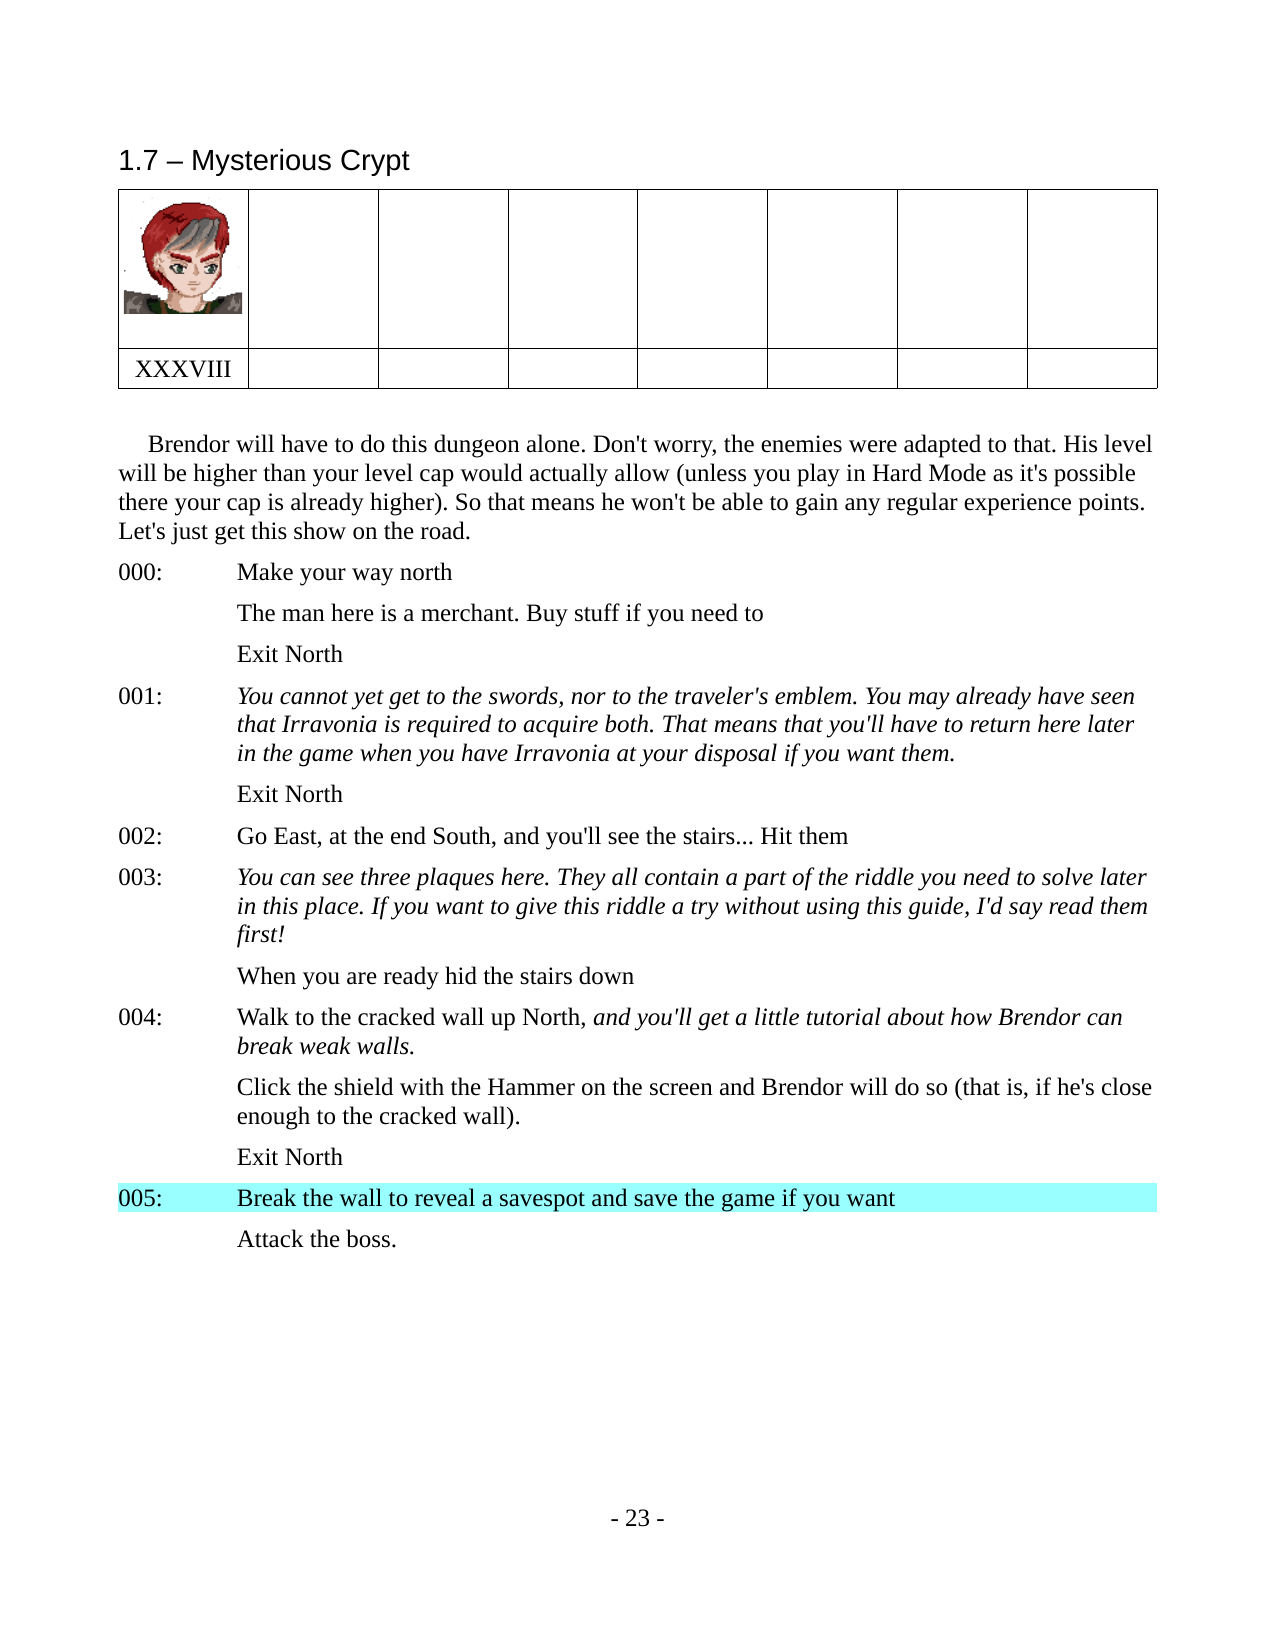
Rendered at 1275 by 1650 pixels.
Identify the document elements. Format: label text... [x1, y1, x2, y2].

table_cell [379, 349, 508, 388]
text 004: Walk to the cracked wall up North, and you'll get a little tutorial about how Brendor can break weak walls. [118, 1002, 1157, 1059]
table_header [768, 190, 897, 348]
table_header [638, 190, 767, 348]
text Exit North [118, 639, 1157, 668]
text 000: Make your way north [118, 557, 1157, 586]
text Exit North [118, 779, 1157, 808]
table_cell XXXVIII [119, 349, 248, 388]
table_header [898, 190, 1027, 348]
table_cell [768, 349, 897, 388]
text The man here is a merchant. Buy stuff if you need to [118, 598, 1157, 627]
table_cell [509, 349, 637, 388]
table_cell [898, 349, 1027, 388]
subtitle 1.7 – Mysterious Crypt [118, 143, 1157, 177]
table_cell [638, 349, 767, 388]
text 002: Go East, at the end South, and you'll see the stairs... Hit them [118, 821, 1157, 849]
table_header [379, 190, 508, 348]
text When you are ready hid the stairs down [118, 961, 1157, 989]
text Click the shield with the Hammer on the screen and Brendor will do so (that is, if he's close enough to the cracked wall). [118, 1072, 1157, 1129]
text 003: You can see three plaques here. They all contain a part of the riddle you need to solve later in this place. If you want to give this riddle a try without using this guide, I'd say read them first! [118, 862, 1157, 948]
text Exit North [118, 1142, 1157, 1171]
text 001: You cannot yet get to the swords, nor to the traveler's emblem. You may already have seen that Irravonia is required to acquire both. That means that you'll have to return here later in the game when you have Irravonia at your disposal if you want them. [118, 681, 1157, 767]
text 005: Break the wall to reveal a savespot and save the game if you want [118, 1183, 1157, 1212]
table_header [119, 190, 248, 348]
table_header [509, 190, 637, 348]
text Brendor will have to do this dungeon alone. Don't worry, the enemies were adapted to that. His level will be higher than your level cap would actually allow (unless you play in Hard Mode as it's possible there your cap is already higher). So that means he won't be able to gain any regular experience points. Let's just get this show on the road. [118, 429, 1157, 544]
table_cell [249, 349, 378, 388]
text Attack the boss. [118, 1224, 1157, 1253]
table_header [1028, 190, 1157, 348]
picture [123, 195, 243, 314]
table_header [249, 190, 378, 348]
table_cell [1028, 349, 1157, 388]
